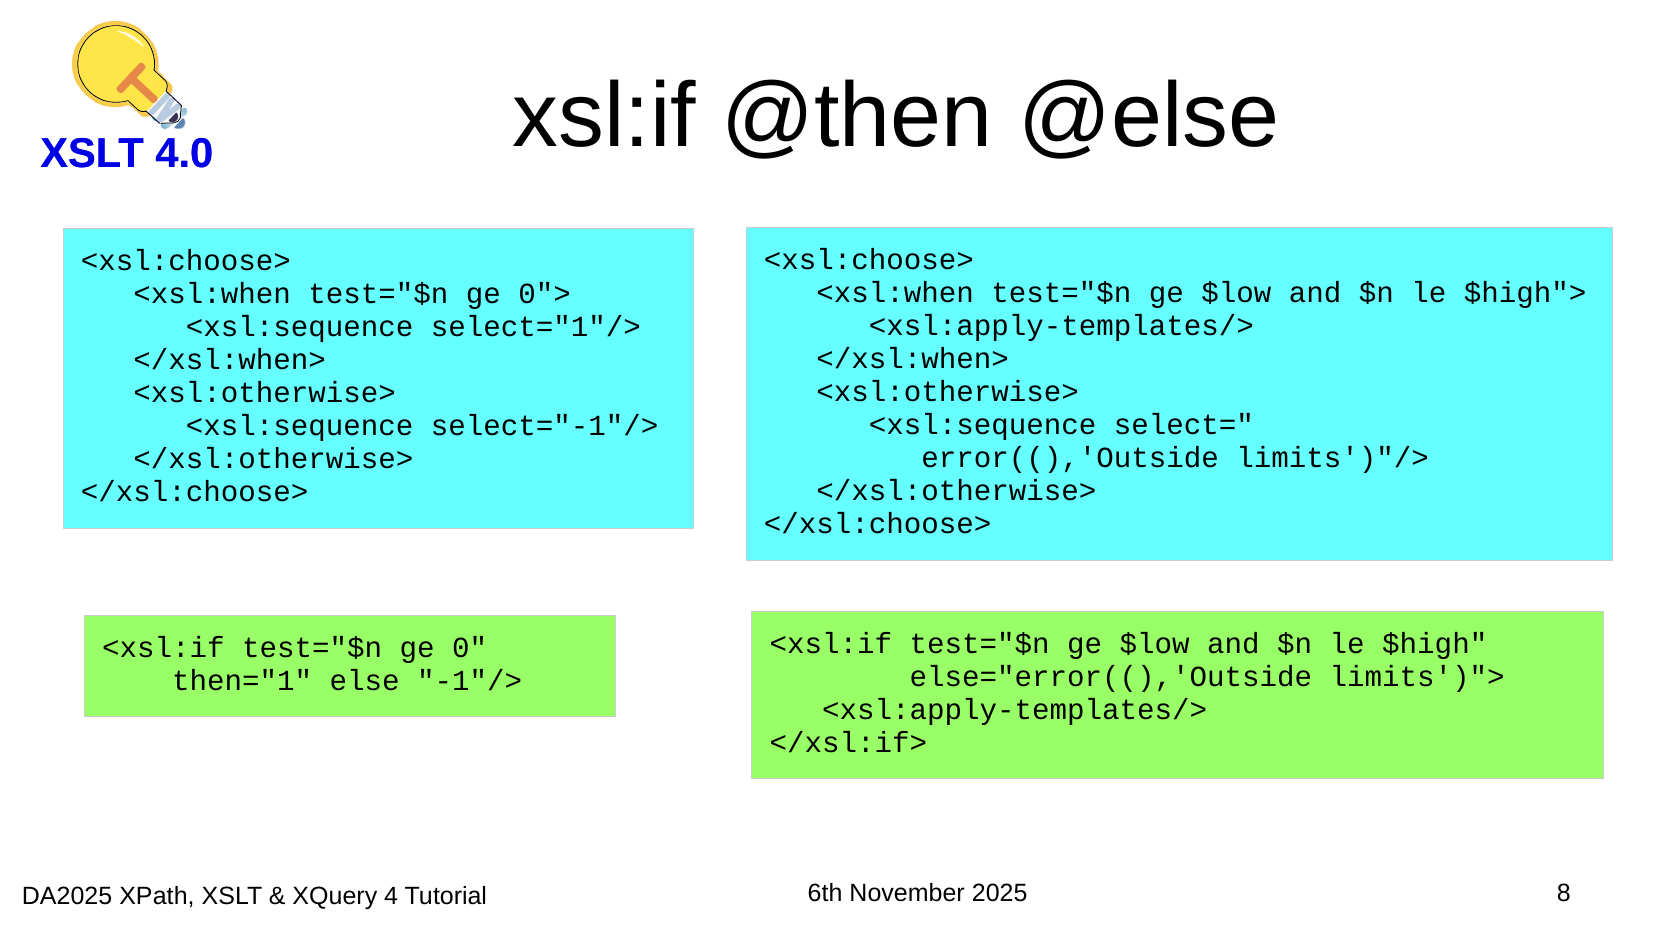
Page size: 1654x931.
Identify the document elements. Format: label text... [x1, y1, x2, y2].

picture [71, 19, 187, 122]
text_box XSLT 4.0 [25, 122, 233, 185]
text_box <xsl:if test="$n ge $low and $n le $high" else="error((),'Outside limits')"> <xsl:apply-templates/> </xsl:if> [751, 611, 1604, 779]
text_box <xsl:choose> <xsl:when test="$n ge 0"> <xsl:sequence select="1"/> </xsl:when> <xsl:otherwise> <xsl:sequence select="-1"/> </xsl:otherwise> </xsl:choose> [63, 228, 694, 529]
title xsl:if @then @else [222, 37, 1571, 193]
text_box <xsl:choose> <xsl:when test="$n ge $low and $n le $high"> <xsl:apply-templates/> </xsl:when> <xsl:otherwise> <xsl:sequence select=" error((),'Outside limits')"/> </xsl:otherwise> </xsl:choose> [746, 227, 1613, 561]
text_box <xsl:if test="$n ge 0" then="1" else "-1"/> [84, 615, 616, 717]
